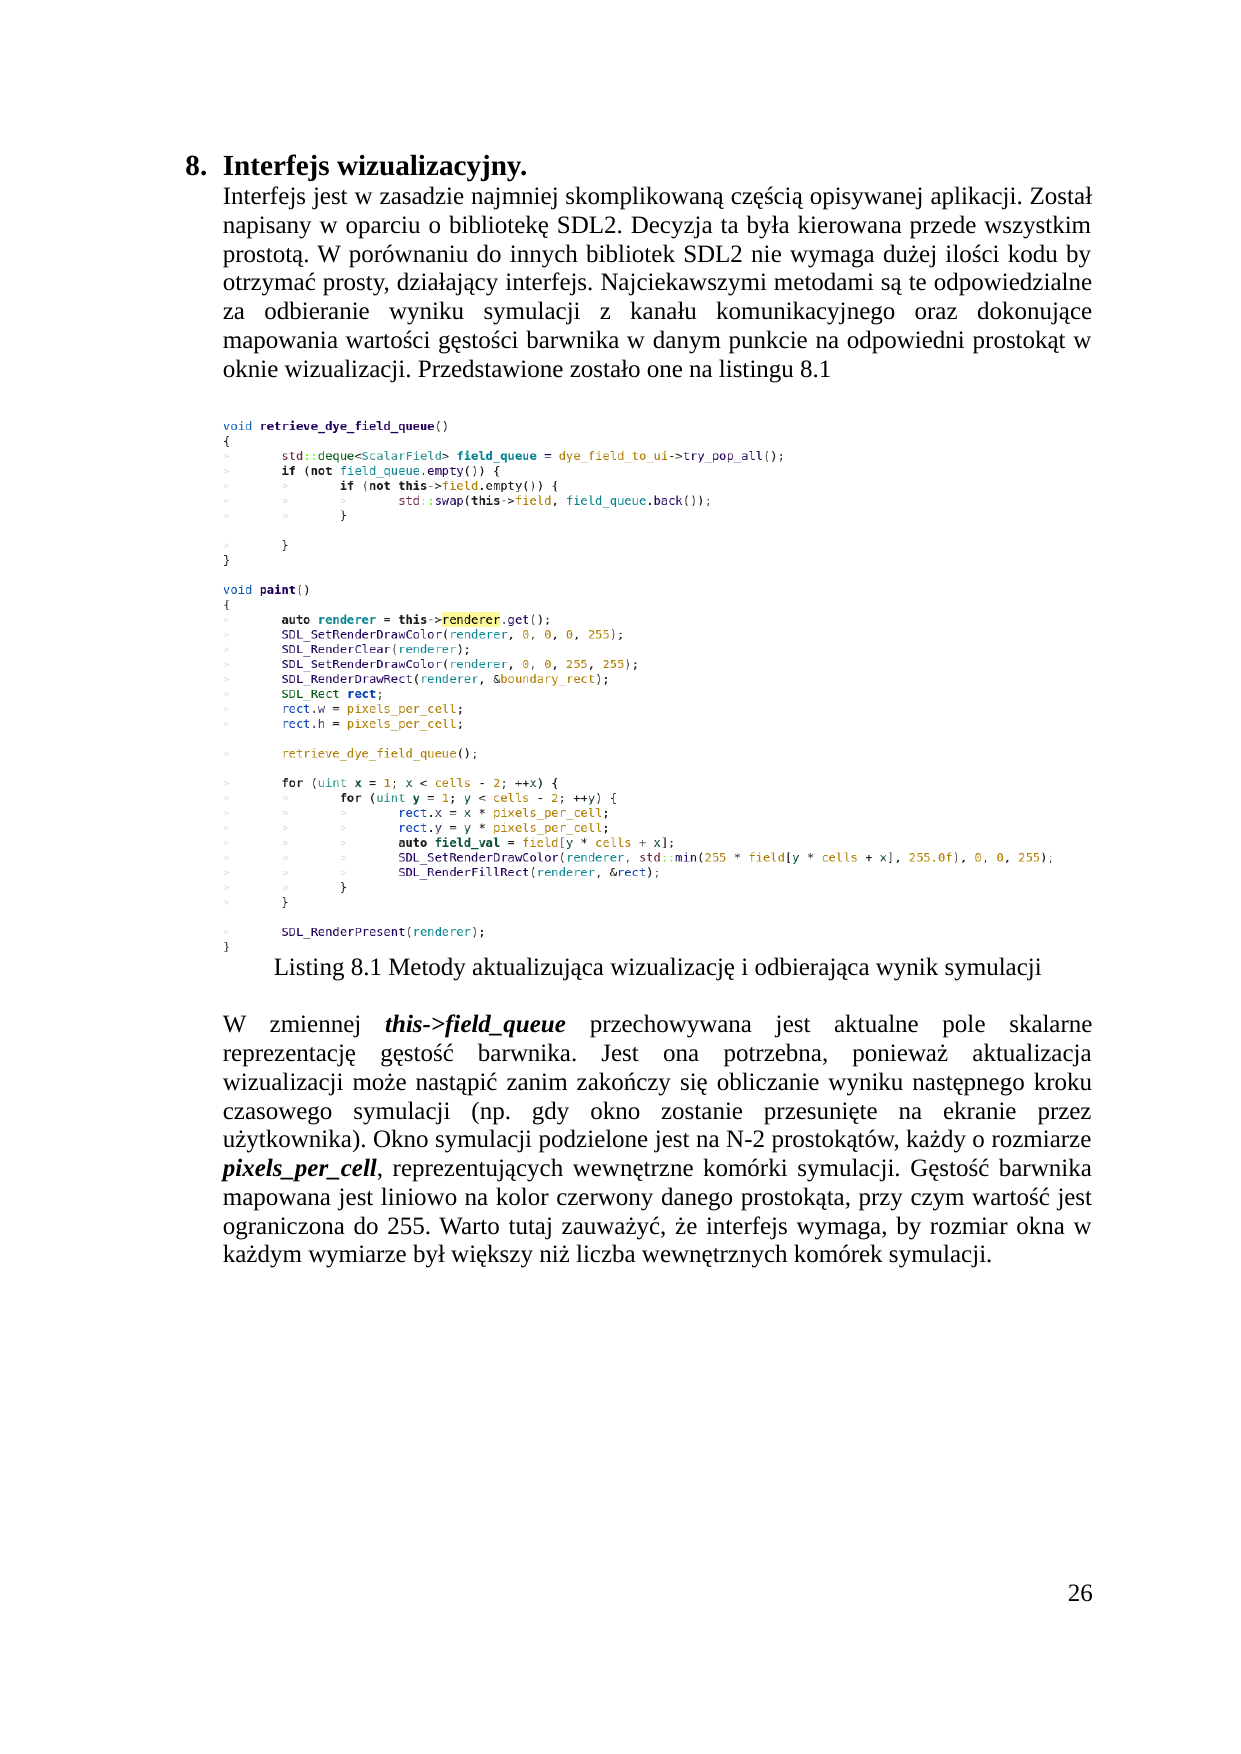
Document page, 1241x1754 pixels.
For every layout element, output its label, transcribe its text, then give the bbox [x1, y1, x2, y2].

list Interfejs wizualizacyjny. [185, 148, 1093, 181]
picture [223, 420, 1052, 952]
list Listing 8.1 Metody aktualizująca wizualizację i odbierająca wynik symulacji [185, 411, 1093, 981]
list Interfejs jest w zasadzie najmniej skomplikowaną częścią opisywanej aplikacji. Został napisany w oparciu o bibliotekę SDL2. Decyzja ta była kierowana przede wszystkim prostotą. W porównaniu do innych bibliotek SDL2 nie wymaga dużej ilości kodu by otrzymać prosty, działający interfejs. Najciekawszymi metodami są te odpowiedzialne za odbieranie wyniku symulacji z kanału komunikacyjnego oraz dokonujące mapowania wartości gęstości barwnika w danym punkcie na odpowiedni prostokąt w oknie wizualizacji. Przedstawione zostało one na listingu 8.1 [185, 181, 1093, 382]
list W zmiennej this->field_queue przechowywana jest aktualne pole skalarne reprezentację gęstość barwnika. Jest ona potrzebna, ponieważ aktualizacja wizualizacji może nastąpić zanim zakończy się obliczanie wyniku następnego kroku czasowego symulacji (np. gdy okno zostanie przesunięte na ekranie przez użytkownika). Okno symulacji podzielone jest na N-2 prostokątów, każdy o rozmiarze pixels_per_cell, reprezentujących wewnętrzne komórki symulacji. Gęstość barwnika mapowana jest liniowo na kolor czerwony danego prostokąta, przy czym wartość jest ograniczona do 255. Warto tutaj zauważyć, że interfejs wymaga, by rozmiar okna w każdym wymiarze był większy niż liczba wewnętrznych komórek symulacji. [185, 1009, 1093, 1268]
